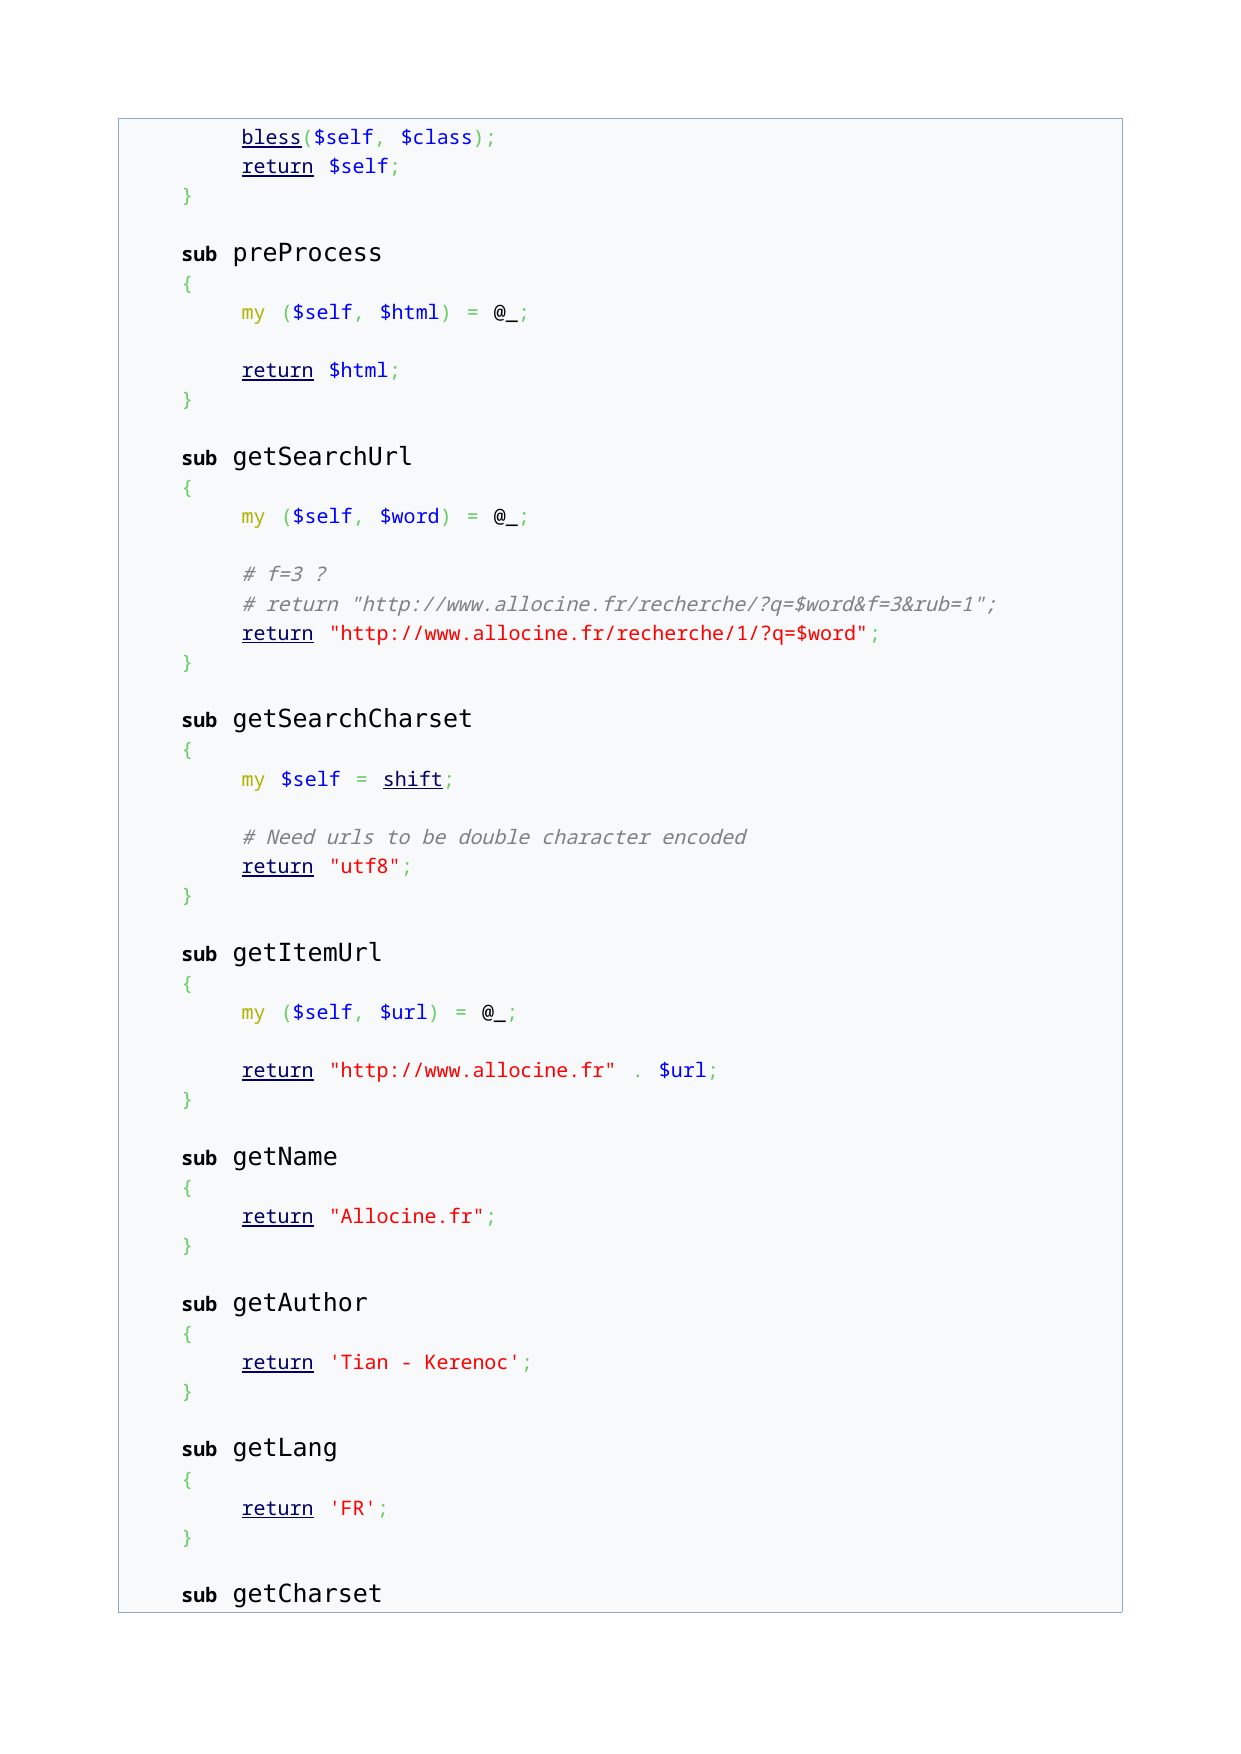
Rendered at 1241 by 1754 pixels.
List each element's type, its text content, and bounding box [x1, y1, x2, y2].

table_header bless($self, $class); return $self; } sub preProcess { my ($self, $html) = @_; return $html; } sub getSearchUrl { my ($self, $word) = @_; # f=3 ? # return "http://www.allocine.fr/recherche/?q=$word&f=3&rub=1"; return "http://www.allocine.fr/recherche/1/?q=$word"; } sub getSearchCharset { my $self = shift; # Need urls to be double character encoded return "utf8"; } sub getItemUrl { my ($self, $url) = @_; return "http://www.allocine.fr" . $url; } sub getName { return "Allocine.fr"; } sub getAuthor { return 'Tian - Kerenoc'; } sub getLang { return 'FR'; } sub getCharset [119, 119, 1122, 1612]
